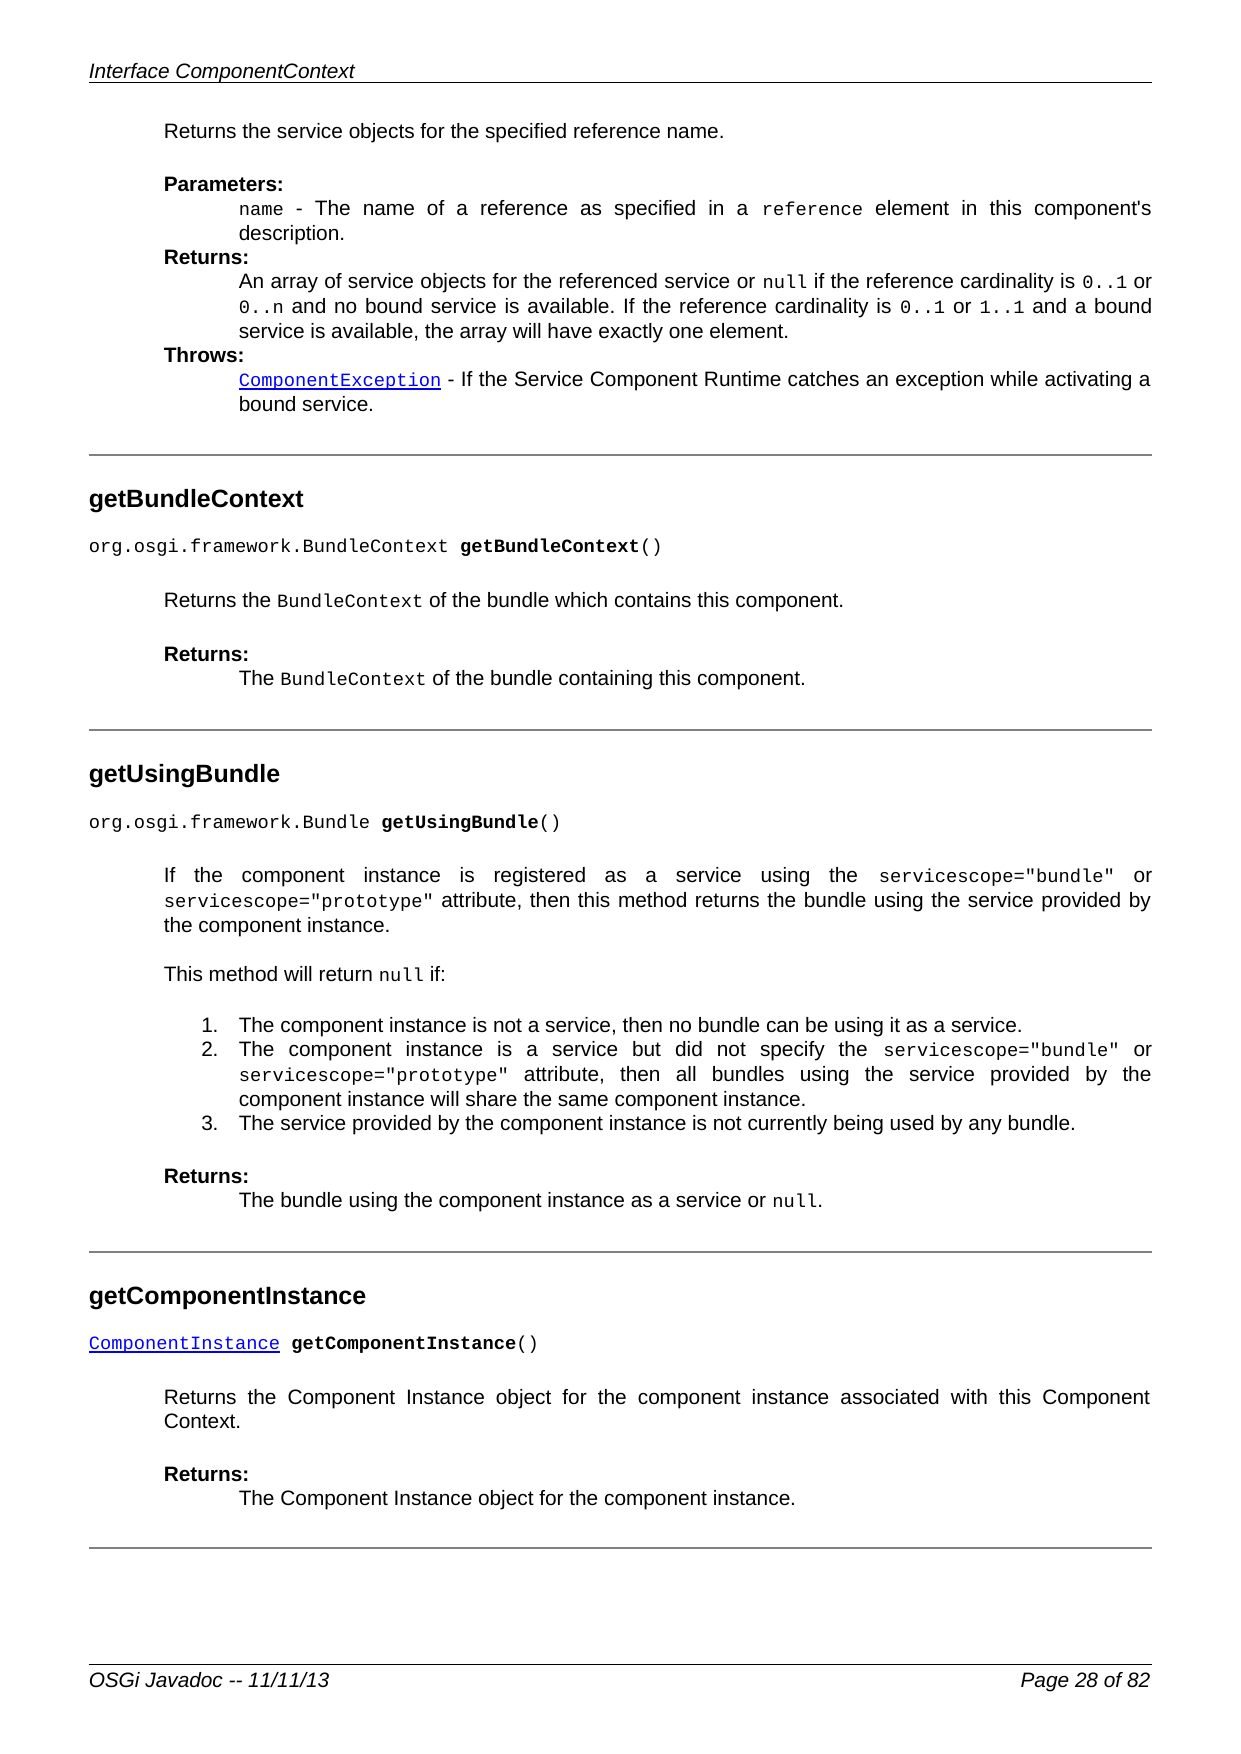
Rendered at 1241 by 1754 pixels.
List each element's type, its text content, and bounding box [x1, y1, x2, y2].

text org.osgi.framework.BundleContext getBundleContext() [88, 537, 1152, 558]
text ComponentInstance getComponentInstance() [88, 1334, 1152, 1355]
text Parameters: [163, 172, 1152, 196]
list The component instance is a service but did not specify the servicescope="bundle" or servicescope="prototype" attribute, then all bundles using the service provided by the component instance will share the same component instance. [201, 1036, 1152, 1111]
text The Component Instance object for the component instance. [238, 1486, 1152, 1509]
text ComponentException - If the Service Component Runtime catches an exception while activating a bound service. [238, 367, 1152, 416]
text Returns: [163, 1462, 1152, 1486]
text The bundle using the component instance as a service or null. [238, 1188, 1152, 1213]
text The BundleContext of the bundle containing this component. [238, 666, 1152, 691]
text Throws: [163, 343, 1152, 367]
text This method will return null if: [163, 962, 1152, 987]
text Returns: [163, 642, 1152, 666]
text Returns the BundleContext of the bundle which contains this component. [163, 588, 1152, 613]
text Returns the service objects for the specified reference name. [163, 118, 1152, 142]
text name - The name of a reference as specified in a reference element in this component's description. [238, 196, 1152, 245]
text Returns: [163, 1164, 1152, 1188]
text Returns: [163, 245, 1152, 269]
text If the component instance is registered as a service using the servicescope="bundle" or servicescope="prototype" attribute, then this method returns the bundle using the service provided by the component instance. [163, 863, 1152, 937]
subtitle getUsingBundle [88, 759, 1152, 788]
text An array of service objects for the referenced service or null if the reference cardinality is 0..1 or 0..n and no bound service is available. If the reference cardinality is 0..1 or 1..1 and a bound service is available, the array will have exactly one element. [238, 269, 1152, 343]
subtitle getBundleContext [88, 484, 1152, 513]
text Returns the Component Instance object for the component instance associated with this Component Context. [163, 1384, 1152, 1432]
text org.osgi.framework.Bundle getUsingBundle() [88, 812, 1152, 834]
list The component instance is not a service, then no bundle can be using it as a service. [201, 1012, 1152, 1036]
list The service provided by the component instance is not currently being used by any bundle. [201, 1111, 1152, 1135]
subtitle getComponentInstance [88, 1281, 1152, 1310]
